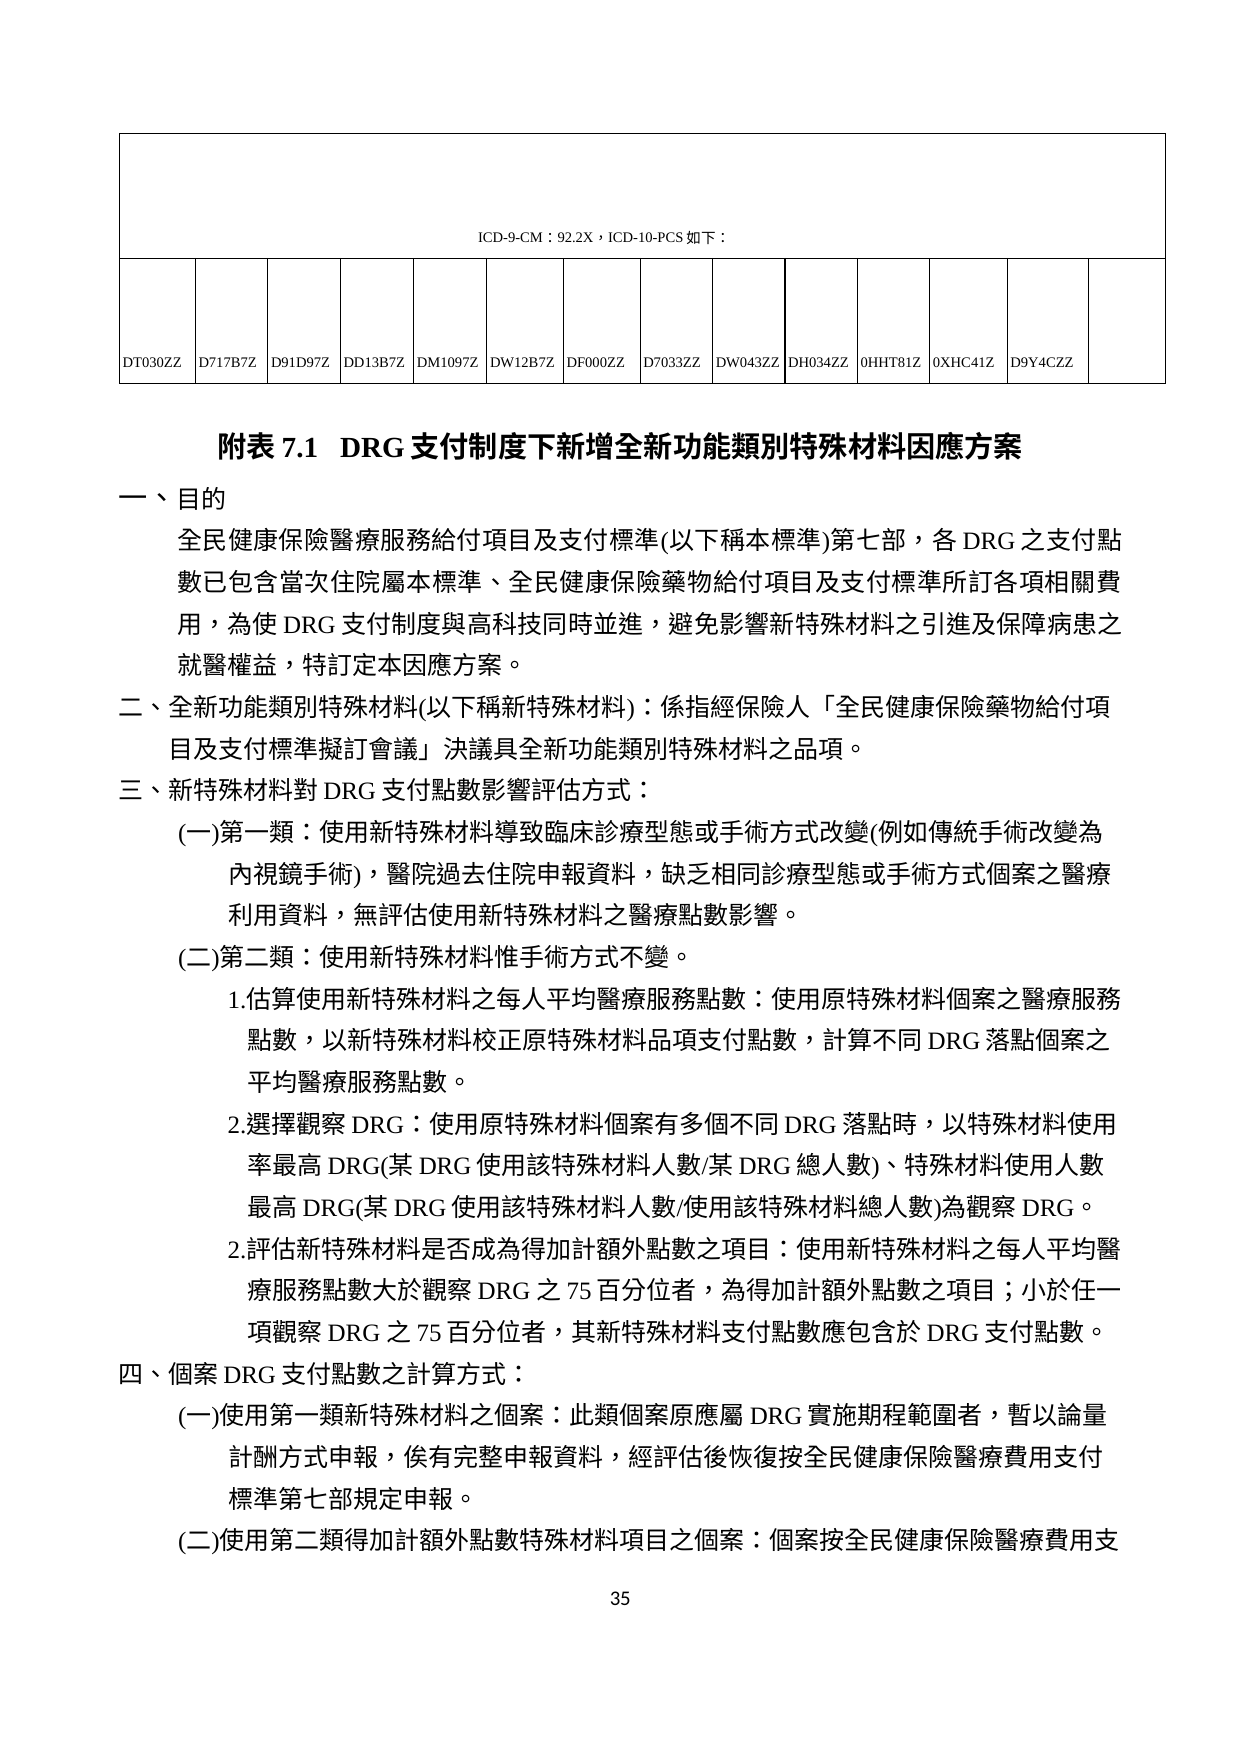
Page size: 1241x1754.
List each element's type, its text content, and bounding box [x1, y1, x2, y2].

table_cell D9Y4CZZ [1008, 259, 1088, 383]
table_cell DH034ZZ [786, 259, 857, 383]
table_cell 0HHT81Z [858, 259, 929, 383]
table_header [1088, 134, 1165, 258]
text (一)第一類：使用新特殊材料導致臨床診療型態或手術方式改變(例如傳統手術改變為內視鏡手術)，醫院過去住院申報資料，缺乏相同診療型態或手術方式個案之醫療利用資料，無評估使用新特殊材料之醫療點數影響。 [178, 808, 1122, 933]
text 二、全新功能類別特殊材料(以下稱新特殊材料)：係指經保險人「全民健康保險藥物給付項目及支付標準擬訂會議」決議具全新功能類別特殊材料之品項。 [118, 683, 1122, 766]
text (一)使用第一類新特殊材料之個案：此類個案原應屬DRG實施期程範圍者，暫以論量計酬方式申報，俟有完整申報資料，經評估後恢復按全民健康保險醫療費用支付標準第七部規定申報。 [178, 1391, 1122, 1516]
text 四、個案DRG支付點數之計算方式： [118, 1350, 1122, 1391]
text 附表7.1 DRG支付制度下新增全新功能類別特殊材料因應方案 [118, 424, 1122, 466]
text (二)第二類：使用新特殊材料惟手術方式不變。 [178, 933, 1122, 975]
table_cell DW043ZZ [713, 259, 784, 383]
table_cell DD13B7Z [341, 259, 413, 383]
table_header ICD-9-CM：92.2X，ICD-10-PCS如下： [120, 134, 1088, 258]
table_cell DT030ZZ [120, 259, 195, 383]
table_cell DW12B7Z [487, 259, 563, 383]
text 一、目的 [118, 475, 1122, 516]
table_cell [1089, 259, 1165, 383]
table_cell D717B7Z [196, 259, 267, 383]
text 全民健康保險醫療服務給付項目及支付標準(以下稱本標準)第七部，各DRG之支付點數已包含當次住院屬本標準、全民健康保險藥物給付項目及支付標準所訂各項相關費用，為使DRG支付制度與高科技同時並進，避免影響新特殊材料之引進及保障病患之就醫權益，特訂定本因應方案。 [177, 516, 1122, 683]
table_cell DM1097Z [414, 259, 486, 383]
table_cell D91D97Z [268, 259, 340, 383]
table_cell DF000ZZ [564, 259, 640, 383]
text (二)使用第二類得加計額外點數特殊材料項目之個案：個案按全民健康保險醫療費用支 [178, 1516, 1122, 1558]
text 三、新特殊材料對DRG支付點數影響評估方式： [118, 766, 1122, 808]
table_cell 0XHC41Z [930, 259, 1007, 383]
table_cell D7033ZZ [641, 259, 712, 383]
text 2.選擇觀察DRG：使用原特殊材料個案有多個不同DRG落點時，以特殊材料使用率最高DRG(某DRG使用該特殊材料人數/某DRG總人數)、特殊材料使用人數最高DRG(某DRG使用該特殊材料人數/使用該特殊材料總人數)為觀察DRG。 [227, 1100, 1122, 1225]
text 2.評估新特殊材料是否成為得加計額外點數之項目：使用新特殊材料之每人平均醫療服務點數大於觀察DRG 之75百分位者，為得加計額外點數之項目；小於任一項觀察DRG 之75百分位者，其新特殊材料支付點數應包含於DRG支付點數。 [227, 1225, 1122, 1350]
text 1.估算使用新特殊材料之每人平均醫療服務點數：使用原特殊材料個案之醫療服務點數，以新特殊材料校正原特殊材料品項支付點數，計算不同DRG落點個案之平均醫療服務點數。 [227, 975, 1122, 1100]
